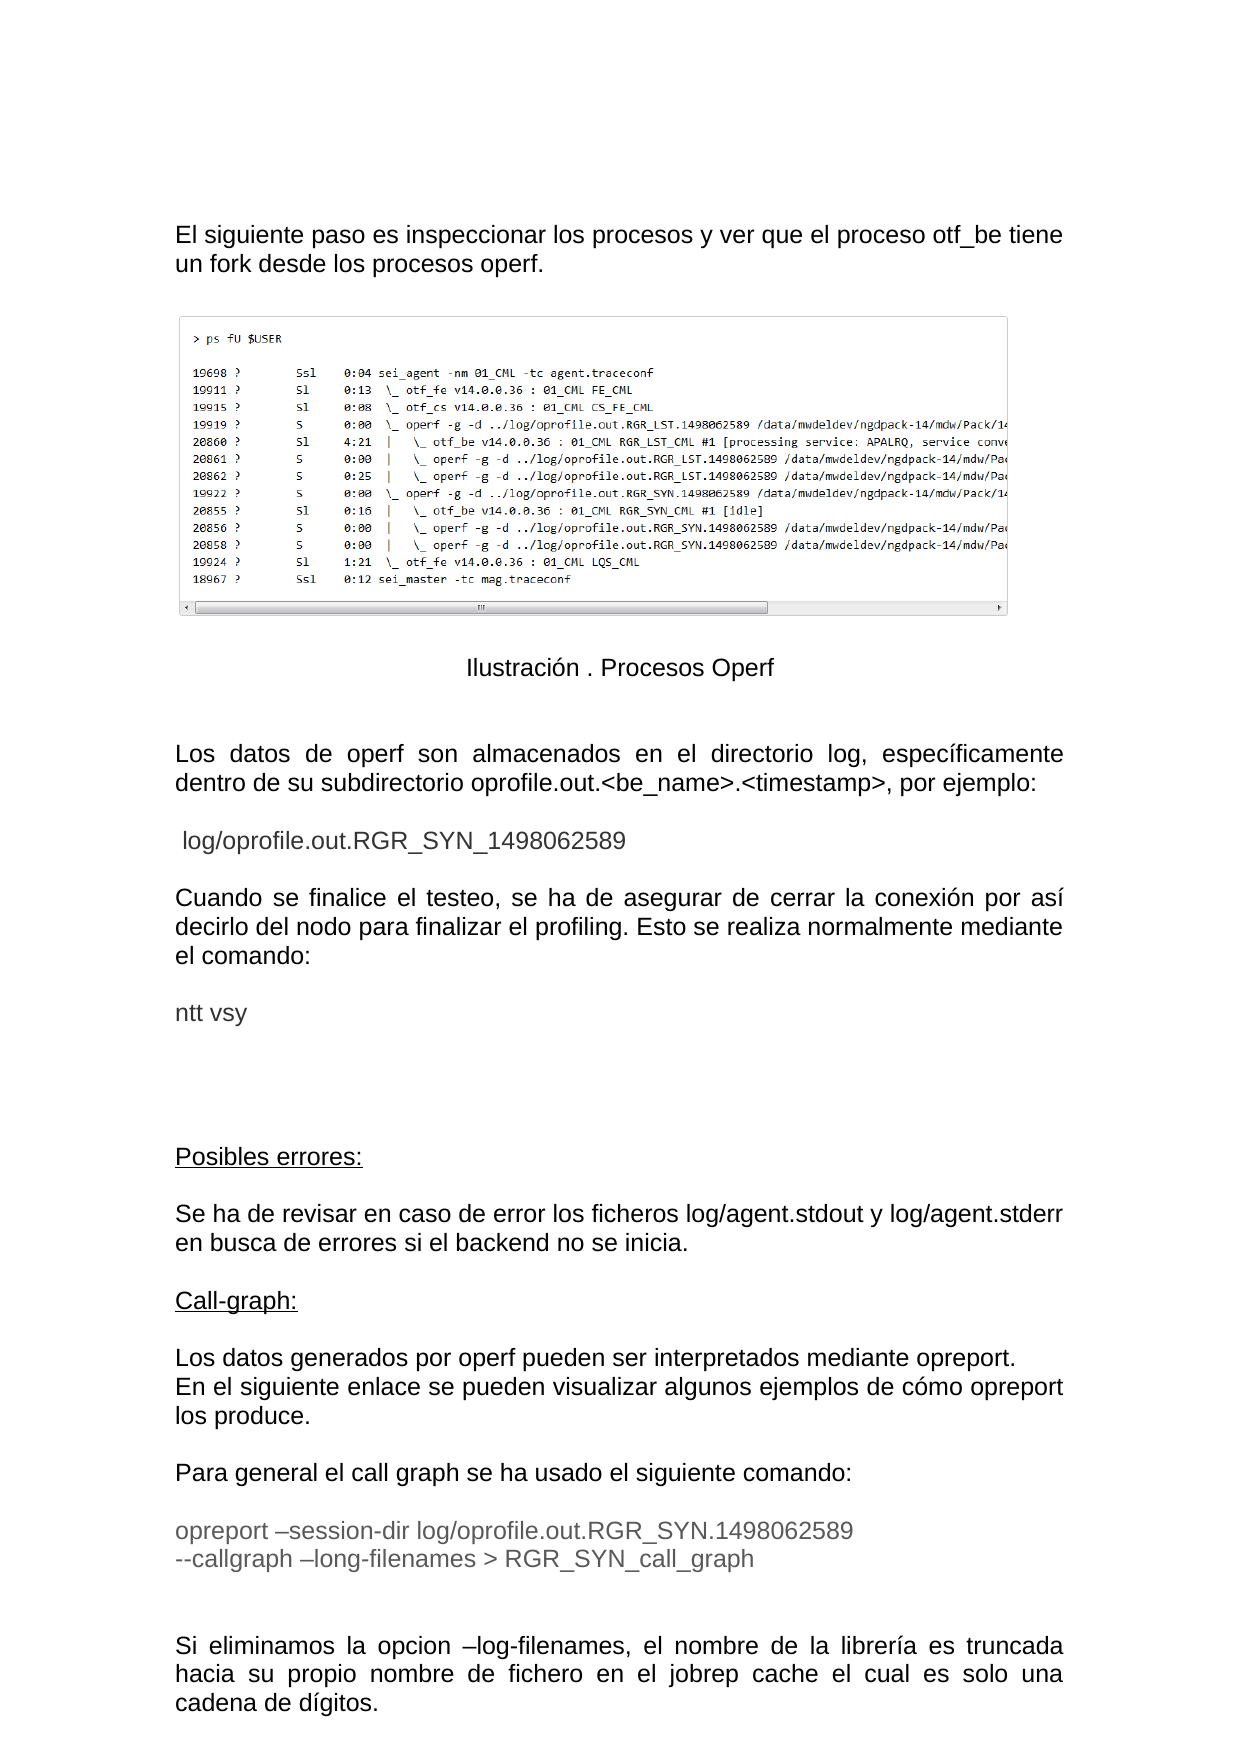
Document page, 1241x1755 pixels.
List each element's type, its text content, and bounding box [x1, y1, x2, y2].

text ntt vsy [175, 998, 1065, 1027]
text Cuando se finalice el testeo, se ha de asegurar de cerrar la conexión por así decirlo del nodo para finalizar el profiling. Esto se realiza normalmente mediante el comando: [175, 883, 1065, 969]
text opreport –session-dir log/oprofile.out.RGR_SYN.1498062589 [175, 1516, 1065, 1544]
text Se ha de revisar en caso de error los ficheros log/agent.stdout y log/agent.stderr en busca de errores si el backend no se inicia. [175, 1199, 1065, 1257]
text Ilustración . Procesos Operf [175, 653, 1065, 682]
text Call-graph: [175, 1286, 1065, 1314]
text Para general el call graph se ha usado el siguiente comando: [175, 1458, 1065, 1487]
text Posibles errores: [175, 1142, 1065, 1171]
text El siguiente paso es inspeccionar los procesos y ver que el proceso otf_be tiene un fork desde los procesos operf. [175, 220, 1065, 277]
text En el siguiente enlace se pueden visualizar algunos ejemplos de cómo opreport los produce. [175, 1372, 1065, 1429]
text log/oprofile.out.RGR_SYN_1498062589 [175, 826, 1065, 854]
text Los datos generados por operf pueden ser interpretados mediante opreport. [175, 1343, 1065, 1372]
text --callgraph –long-filenames > RGR_SYN_call_graph [175, 1544, 1065, 1573]
text Si eliminamos la opcion –log-filenames, el nombre de la librería es truncada hacia su propio nombre de fichero en el jobrep cache el cual es solo una cadena de dígitos. [175, 1631, 1065, 1717]
picture [175, 306, 1022, 625]
text Los datos de operf son almacenados en el directorio log, específicamente dentro de su subdirectorio oprofile.out.<be_name>.<timestamp>, por ejemplo: [175, 739, 1065, 797]
